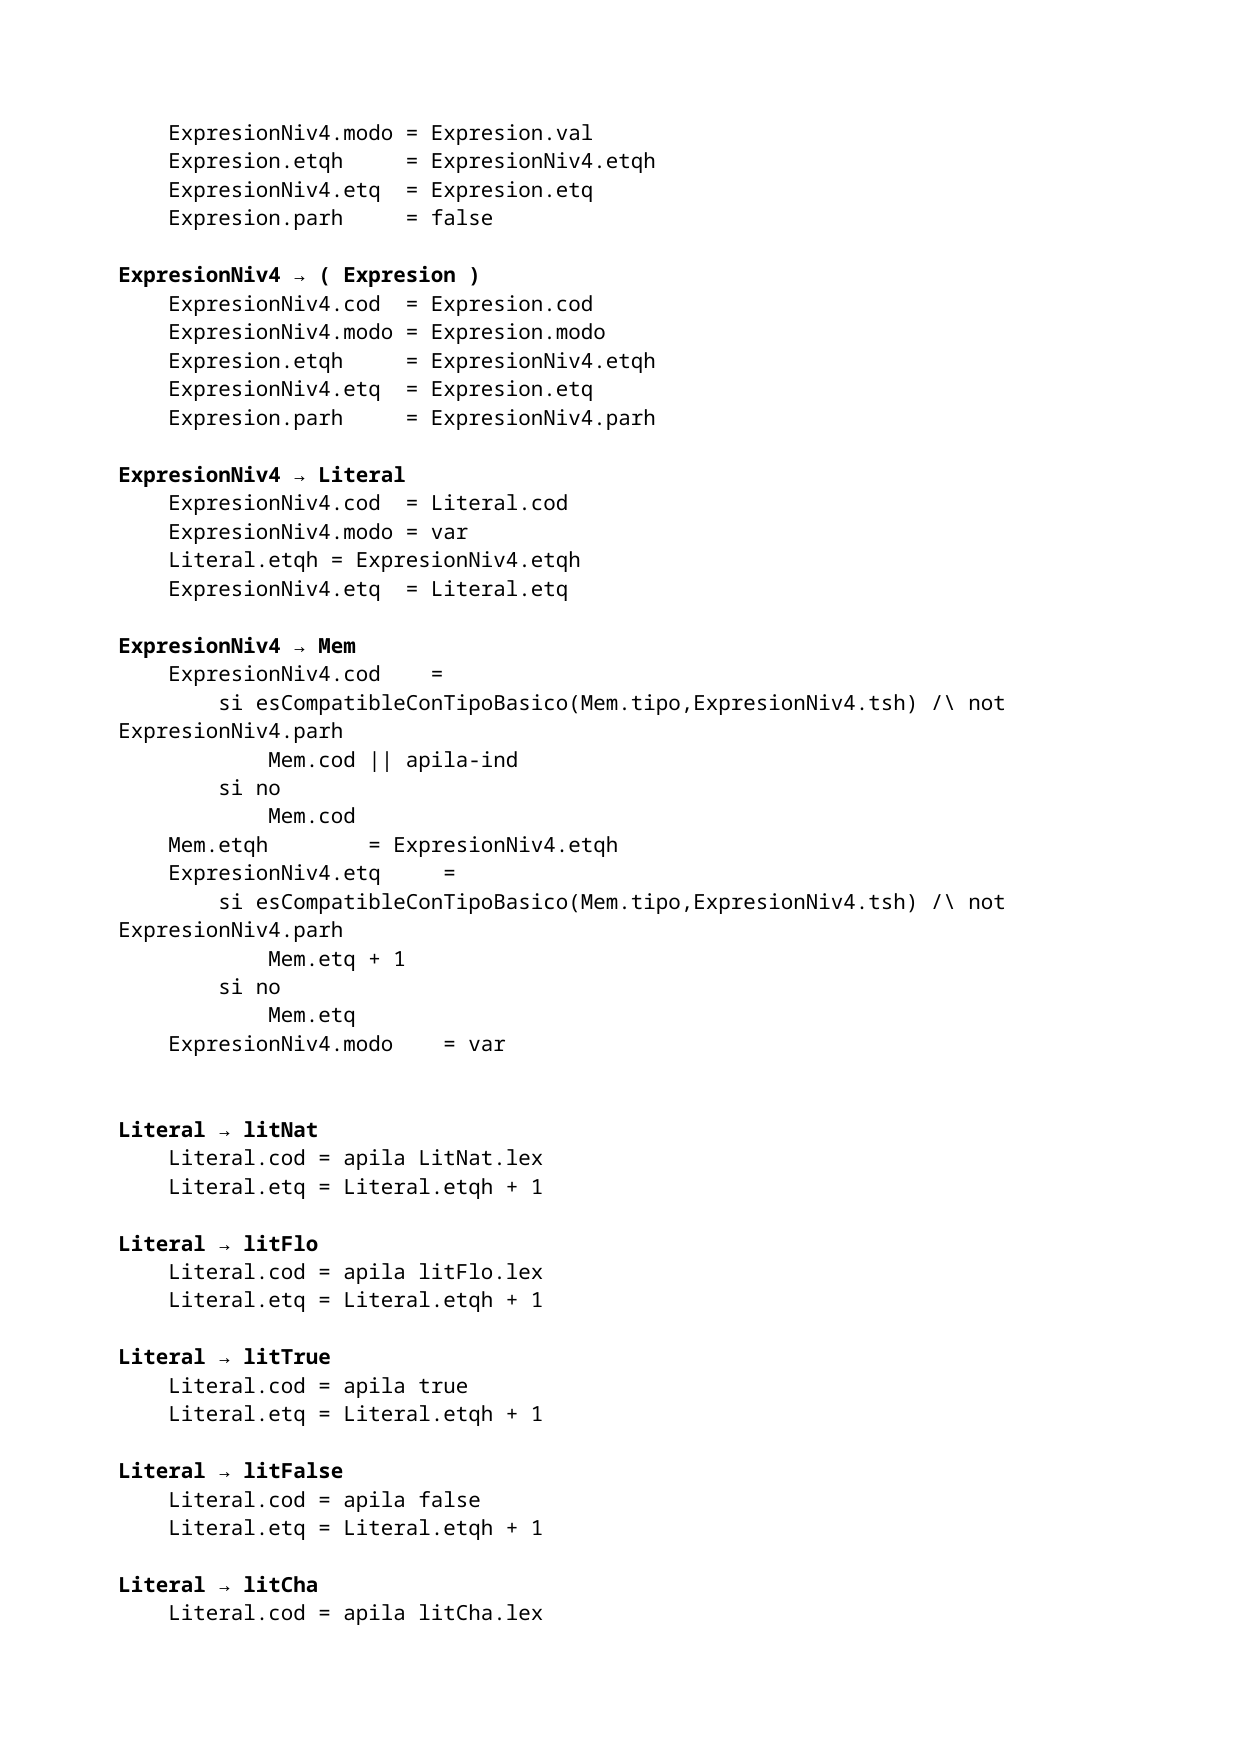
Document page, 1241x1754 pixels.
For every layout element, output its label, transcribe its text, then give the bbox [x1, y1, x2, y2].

text ExpresionNiv4.cod = Literal.cod [118, 488, 1122, 517]
text Mem.etq [118, 1001, 1122, 1029]
text Mem.cod || apila-ind [118, 745, 1122, 773]
text si esCompatibleConTipoBasico(Mem.tipo,ExpresionNiv4.tsh) /\ not ExpresionNiv4.parh [118, 688, 1122, 745]
text ExpresionNiv4.modo = Expresion.val [118, 118, 1122, 147]
text Literal → litCha [118, 1570, 1122, 1598]
text ExpresionNiv4.modo = Expresion.modo [118, 317, 1122, 346]
text ExpresionNiv4 → ( Expresion ) [118, 261, 1122, 289]
text Literal → litTrue [118, 1342, 1122, 1371]
text Literal.cod = apila litCha.lex [118, 1598, 1122, 1627]
text Mem.etq + 1 [118, 944, 1122, 972]
text ExpresionNiv4 → Literal [118, 460, 1122, 488]
text si no [118, 972, 1122, 1001]
text Literal.etq = Literal.etqh + 1 [118, 1399, 1122, 1428]
text Literal → litNat [118, 1115, 1122, 1143]
text si esCompatibleConTipoBasico(Mem.tipo,ExpresionNiv4.tsh) /\ not ExpresionNiv4.parh [118, 887, 1122, 944]
text Mem.cod [118, 802, 1122, 830]
text Literal.etqh = ExpresionNiv4.etqh [118, 545, 1122, 574]
text Literal.cod = apila false [118, 1485, 1122, 1513]
text Literal → litFlo [118, 1229, 1122, 1257]
text Literal.cod = apila LitNat.lex [118, 1143, 1122, 1172]
text Literal.etq = Literal.etqh + 1 [118, 1172, 1122, 1200]
text si no [118, 773, 1122, 802]
text ExpresionNiv4.cod = Expresion.cod [118, 289, 1122, 317]
text ExpresionNiv4.modo = var [118, 517, 1122, 545]
text ExpresionNiv4.modo = var [118, 1029, 1122, 1057]
text Expresion.etqh = ExpresionNiv4.etqh [118, 147, 1122, 175]
text Expresion.parh = ExpresionNiv4.parh [118, 403, 1122, 431]
text Literal → litFalse [118, 1456, 1122, 1485]
text ExpresionNiv4.etq = [118, 858, 1122, 887]
text Literal.cod = apila litFlo.lex [118, 1257, 1122, 1286]
text Expresion.etqh = ExpresionNiv4.etqh [118, 346, 1122, 374]
text Expresion.parh = false [118, 203, 1122, 232]
text Literal.etq = Literal.etqh + 1 [118, 1286, 1122, 1314]
text ExpresionNiv4.cod = [118, 659, 1122, 688]
text Mem.etqh = ExpresionNiv4.etqh [118, 830, 1122, 858]
text ExpresionNiv4 → Mem [118, 631, 1122, 659]
text Literal.cod = apila true [118, 1371, 1122, 1399]
text ExpresionNiv4.etq = Expresion.etq [118, 374, 1122, 403]
text ExpresionNiv4.etq = Expresion.etq [118, 175, 1122, 203]
text Literal.etq = Literal.etqh + 1 [118, 1513, 1122, 1542]
text ExpresionNiv4.etq = Literal.etq [118, 574, 1122, 602]
